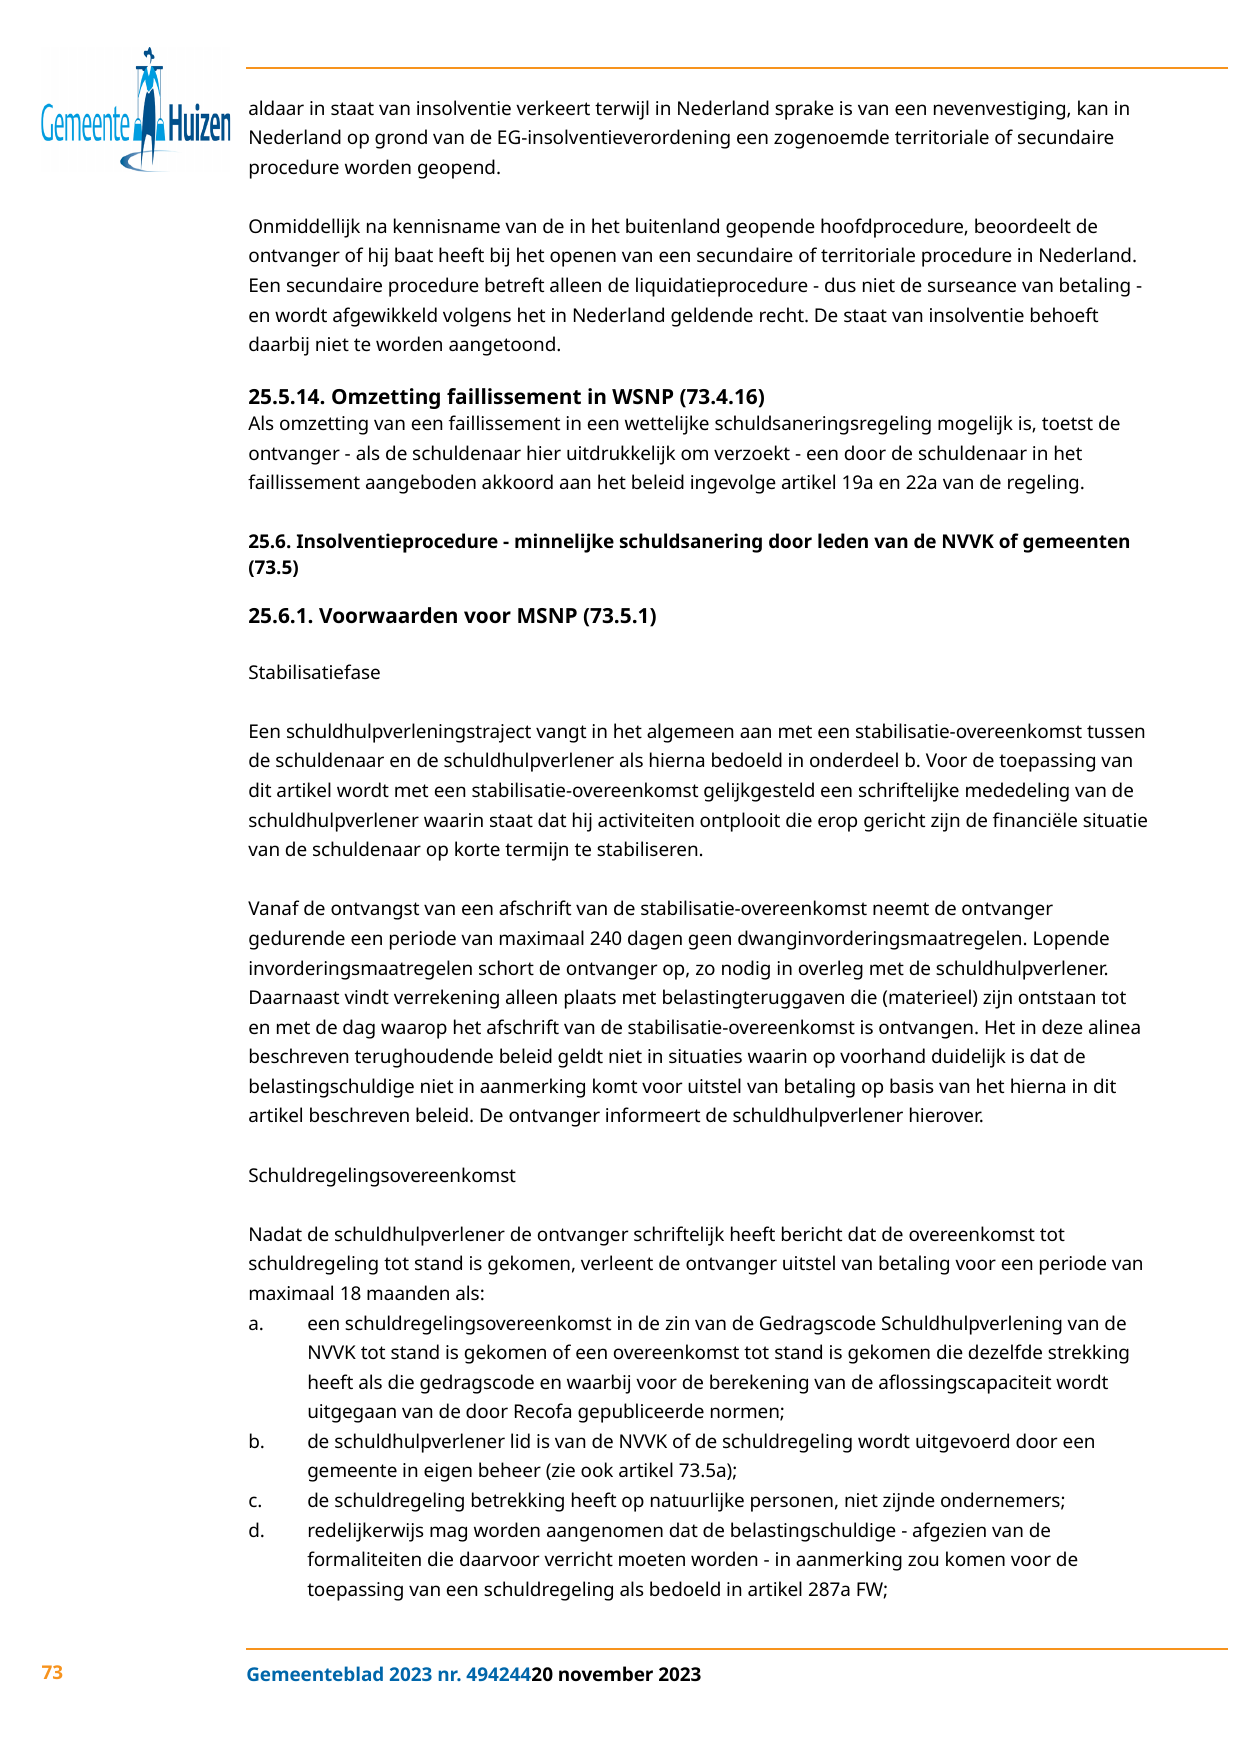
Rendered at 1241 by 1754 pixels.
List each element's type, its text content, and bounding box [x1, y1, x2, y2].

text Schuldregelingsovereenkomst [248, 1162, 1152, 1188]
text Een schuldhulpverleningstraject vangt in het algemeen aan met een stabilisatie-overeenkomst tussen de schuldenaar en de schuldhulpverlener als hierna bedoeld in onderdeel b. Voor de toepassing van dit artikel wordt met een stabilisatie-overeenkomst gelijkgesteld een schriftelijke mededeling van de schuldhulpverlener waarin staat dat hij activiteiten ontplooit die erop gericht zijn de financiële situatie van de schuldenaar op korte termijn te stabiliseren. [248, 718, 1152, 862]
list de schuldhulpverlener lid is van de NVVK of de schuldregeling wordt uitgevoerd door een gemeente in eigen beheer (zie ook artikel 73.5a); [248, 1428, 1152, 1483]
text Nadat de schuldhulpverlener de ontvanger schriftelijk heeft bericht dat de overeenkomst tot schuldregeling tot stand is gekomen, verleent de ontvanger uitstel van betaling voor een periode van maximaal 18 maanden als: [248, 1221, 1152, 1306]
text Als omzetting van een faillissement in een wettelijke schuldsaneringsregeling mogelijk is, toetst de ontvanger - als de schuldenaar hier uitdrukkelijk om verzoekt - een door de schuldenaar in het faillissement aangeboden akkoord aan het beleid ingevolge artikel 19a en 22a van de regeling. [248, 410, 1152, 495]
list de schuldregeling betrekking heeft op natuurlijke personen, niet zijnde ondernemers; [248, 1487, 1152, 1513]
picture [41, 47, 231, 172]
text Onmiddellijk na kennisname van de in het buitenland geopende hoofdprocedure, beoordeelt de ontvanger of hij baat heeft bij het openen van een secundaire of territoriale procedure in Nederland. Een secundaire procedure betreft alleen de liquidatieprocedure - dus niet de surseance van betaling - en wordt afgewikkeld volgens het in Nederland geldende recht. De staat van insolventie behoeft daarbij niet te worden aangetoond. [248, 213, 1152, 357]
list een schuldregelingsovereenkomst in de zin van de Gedragscode Schuldhulpverlening van de NVVK tot stand is gekomen of een overeenkomst tot stand is gekomen die dezelfde strekking heeft als die gedragscode en waarbij voor de berekening van de aflossingscapaciteit wordt uitgegaan van de door Recofa gepubliceerde normen; [248, 1310, 1152, 1424]
text Vanaf de ontvangst van een afschrift van de stabilisatie-overeenkomst neemt de ontvanger gedurende een periode van maximaal 240 dagen geen dwanginvorderingsmaatregelen. Lopende invorderingsmaatregelen schort de ontvanger op, zo nodig in overleg met de schuldhulpverlener. Daarnaast vindt verrekening alleen plaats met belastingteruggaven die (materieel) zijn ontstaan tot en met de dag waarop het afschrift van de stabilisatie-overeenkomst is ontvangen. Het in deze alinea beschreven terughoudende beleid geldt niet in situaties waarin op voorhand duidelijk is dat de belastingschuldige niet in aanmerking komt voor uitstel van betaling op basis van het hierna in dit artikel beschreven beleid. De ontvanger informeert de schuldhulpverlener hierover. [248, 896, 1152, 1128]
text aldaar in staat van insolventie verkeert terwijl in Nederland sprake is van een nevenvestiging, kan in Nederland op grond van de EG-insolventieverordening een zogenoemde territoriale of secundaire procedure worden geopend. [248, 95, 1152, 180]
text 25.6.1. Voorwaarden voor MSNP (73.5.1) [248, 601, 1152, 629]
text 25.5.14. Omzetting faillissement in WSNP (73.4.16) [248, 382, 1152, 410]
text Stabilisatiefase [248, 659, 1152, 685]
text 25.6. Insolventieprocedure - minnelijke schuldsanering door leden van de NVVK of gemeenten (73.5) [248, 529, 1152, 580]
list redelijkerwijs mag worden aangenomen dat de belastingschuldige - afgezien van de formaliteiten die daarvoor verricht moeten worden - in aanmerking zou komen voor de toepassing van een schuldregeling als bedoeld in artikel 287a FW; [248, 1517, 1152, 1602]
